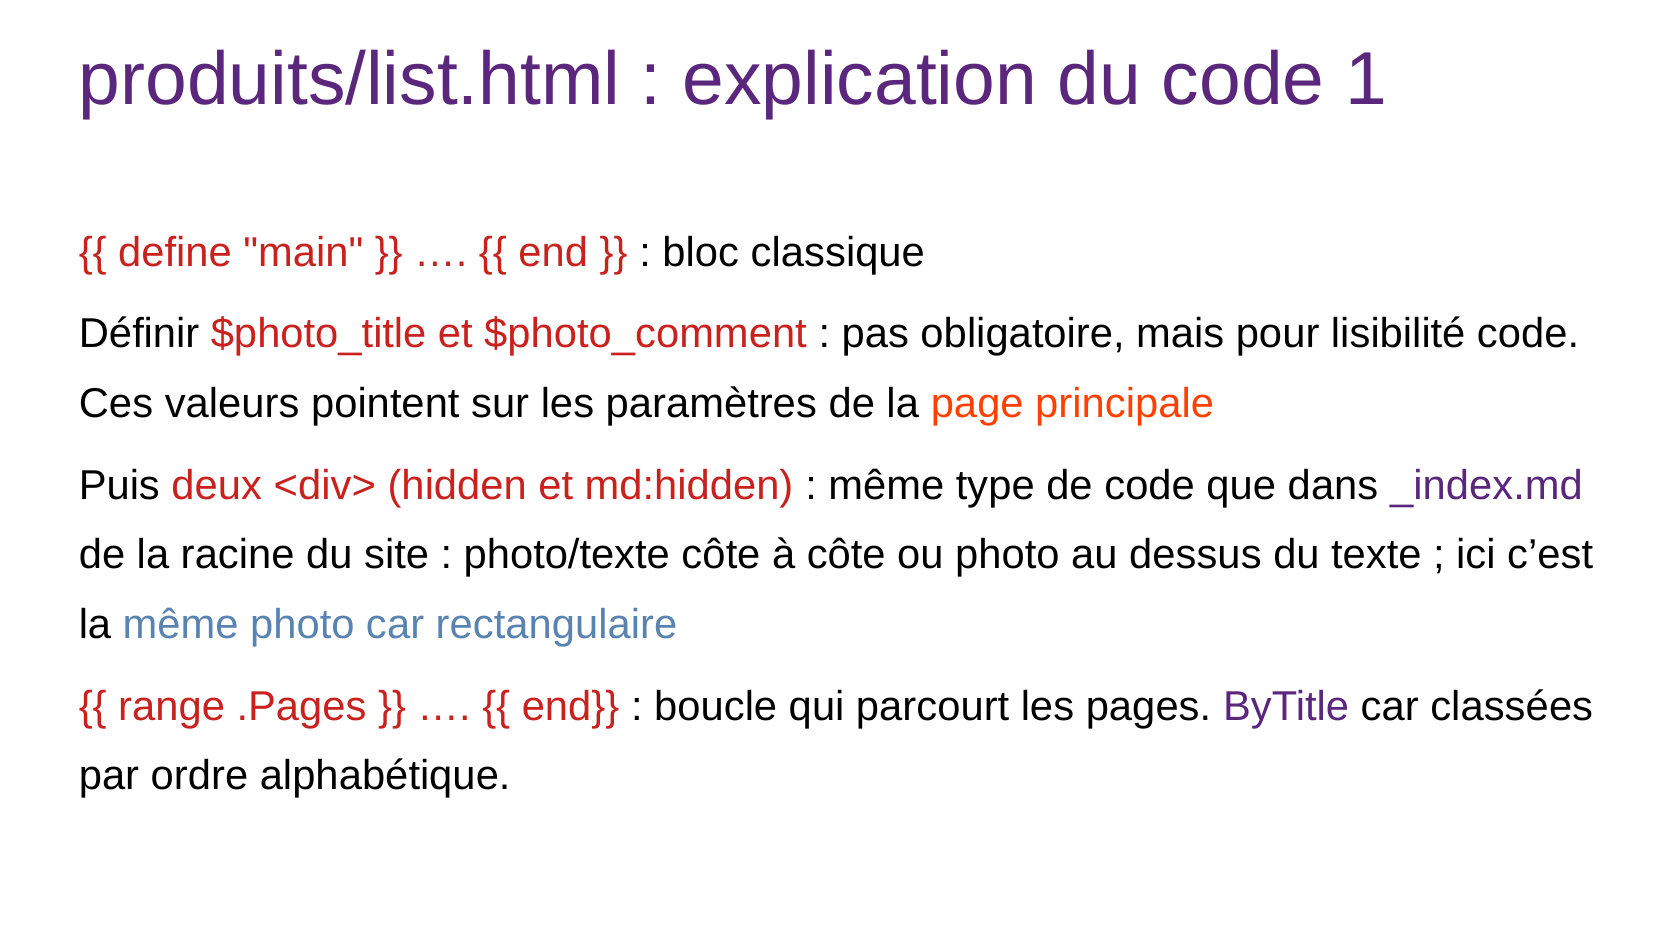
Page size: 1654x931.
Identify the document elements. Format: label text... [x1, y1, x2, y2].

text_box {{ define "main" }} …. {{ end }} : bloc classique Définir $photo_title et $photo_comment : pas obligatoire, mais pour lisibilité code. Ces valeurs pointent sur les paramètres de la page principale Puis deux <div> (hidden et md:hidden) : même type de code que dans _index.md de la racine du site : photo/texte côte à côte ou photo au dessus du texte ; ici c’est la même photo car rectangulaire {{ range .Pages }} …. {{ end}} : boucle qui parcourt les pages. ByTitle car classées par ordre alphabétique. [78, 147, 1595, 886]
title produits/list.html : explication du code 1 [78, 36, 1556, 147]
